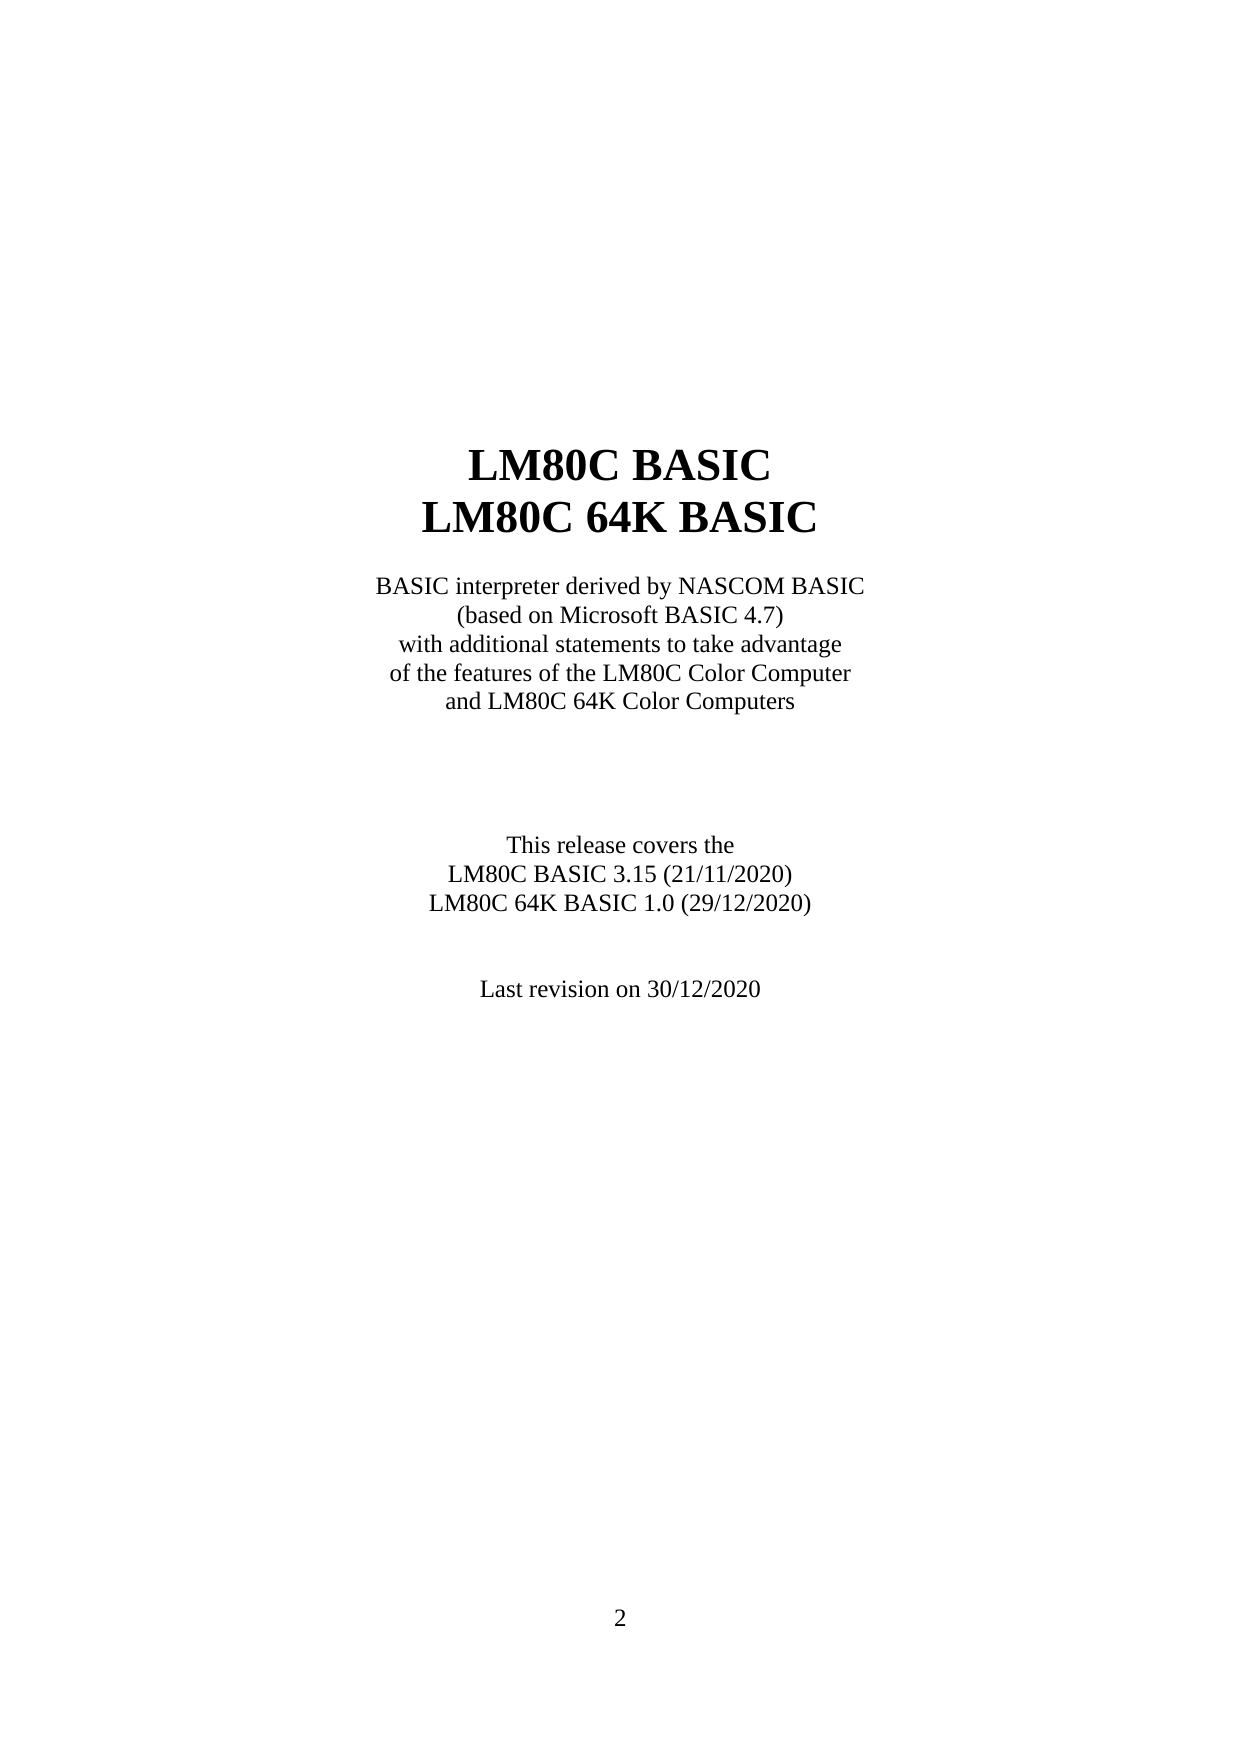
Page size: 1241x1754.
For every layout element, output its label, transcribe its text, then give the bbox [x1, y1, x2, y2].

text LM80C BASIC 3.15 (21/11/2020) [121, 859, 1119, 888]
text Last revision on 30/12/2020 [121, 974, 1119, 1003]
text BASIC interpreter derived by NASCOM BASIC [121, 571, 1119, 600]
text LM80C 64K BASIC [121, 490, 1119, 543]
text LM80C BASIC [121, 437, 1119, 490]
text and LM80C 64K Color Computers [121, 686, 1119, 715]
text This release covers the [121, 830, 1119, 859]
text LM80C 64K BASIC 1.0 (29/12/2020) [121, 888, 1119, 916]
text (based on Microsoft BASIC 4.7) [121, 600, 1119, 629]
text with additional statements to take advantage [121, 629, 1119, 658]
text of the features of the LM80C Color Computer [121, 658, 1119, 686]
